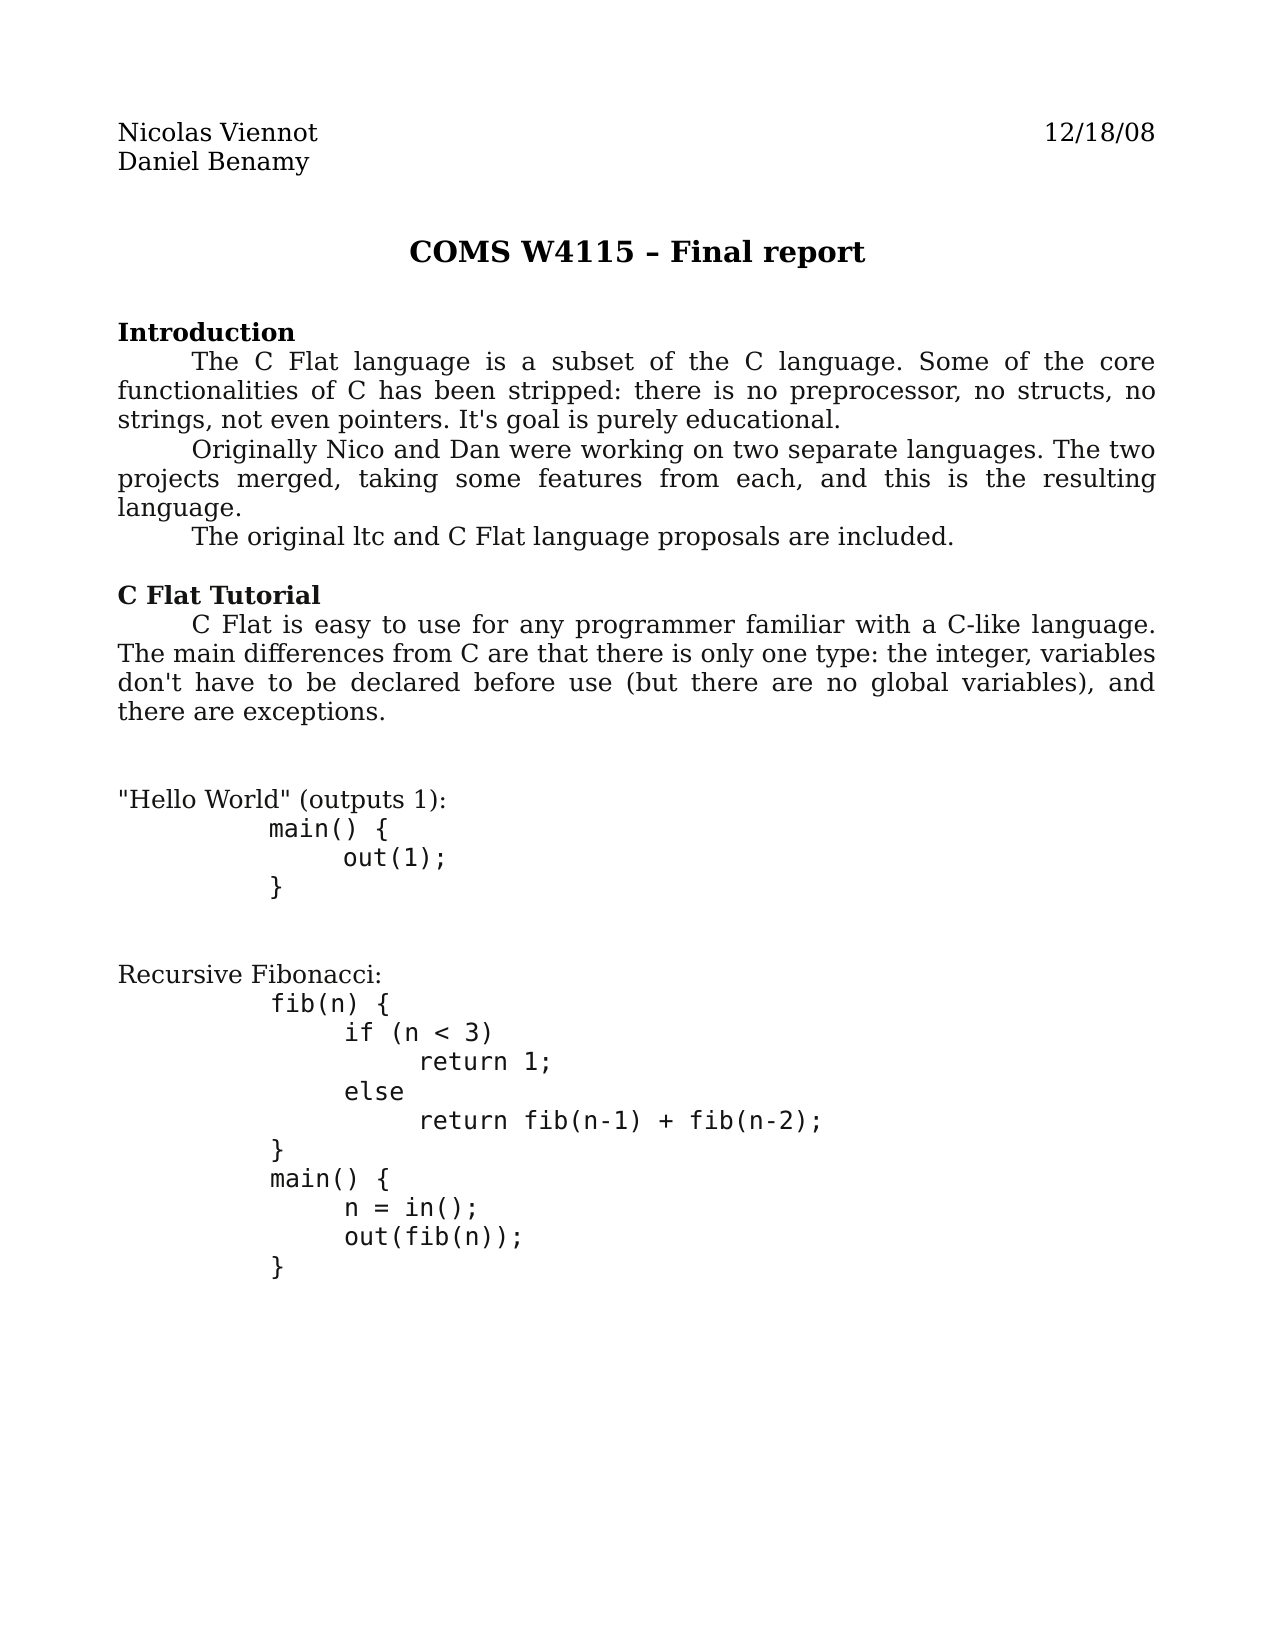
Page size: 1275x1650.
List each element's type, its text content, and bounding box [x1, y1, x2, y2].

text Originally Nico and Dan were working on two separate languages. The two projects merged, taking some features from each, and this is the resulting language. [117, 435, 1157, 522]
text n = in(); [270, 1193, 1157, 1223]
text } [269, 873, 1157, 902]
text } [270, 1252, 1157, 1281]
text C Flat Tutorial [117, 581, 1157, 610]
text Recursive Fibonacci: [117, 960, 1157, 989]
text out(1); [269, 843, 1157, 873]
text fib(n) { [270, 989, 1157, 1018]
text C Flat is easy to use for any programmer familiar with a C-like language. The main differences from C are that there is only one type: the integer, variables don't have to be declared before use (but there are no global variables), and there are exceptions. [117, 610, 1157, 727]
text COMS W4115 – Final report [117, 235, 1157, 269]
text Daniel Benamy [117, 147, 1157, 176]
text Introduction [117, 318, 1157, 347]
text return fib(n-1) + fib(n-2); [270, 1106, 1157, 1135]
text main() { [269, 814, 1157, 843]
text The C Flat language is a subset of the C language. Some of the core functionalities of C has been stripped: there is no preprocessor, no structs, no strings, not even pointers. It's goal is purely educational. [117, 347, 1157, 435]
text else [270, 1077, 1157, 1106]
text return 1; [270, 1048, 1157, 1077]
text main() { [270, 1164, 1157, 1193]
text "Hello World" (outputs 1): [117, 785, 1157, 814]
text out(fib(n)); [270, 1223, 1157, 1252]
text if (n < 3) [270, 1018, 1157, 1048]
text } [270, 1135, 1157, 1164]
text The original ltc and C Flat language proposals are included. [117, 522, 1157, 552]
text Nicolas Viennot 12/18/08 [117, 118, 1157, 147]
